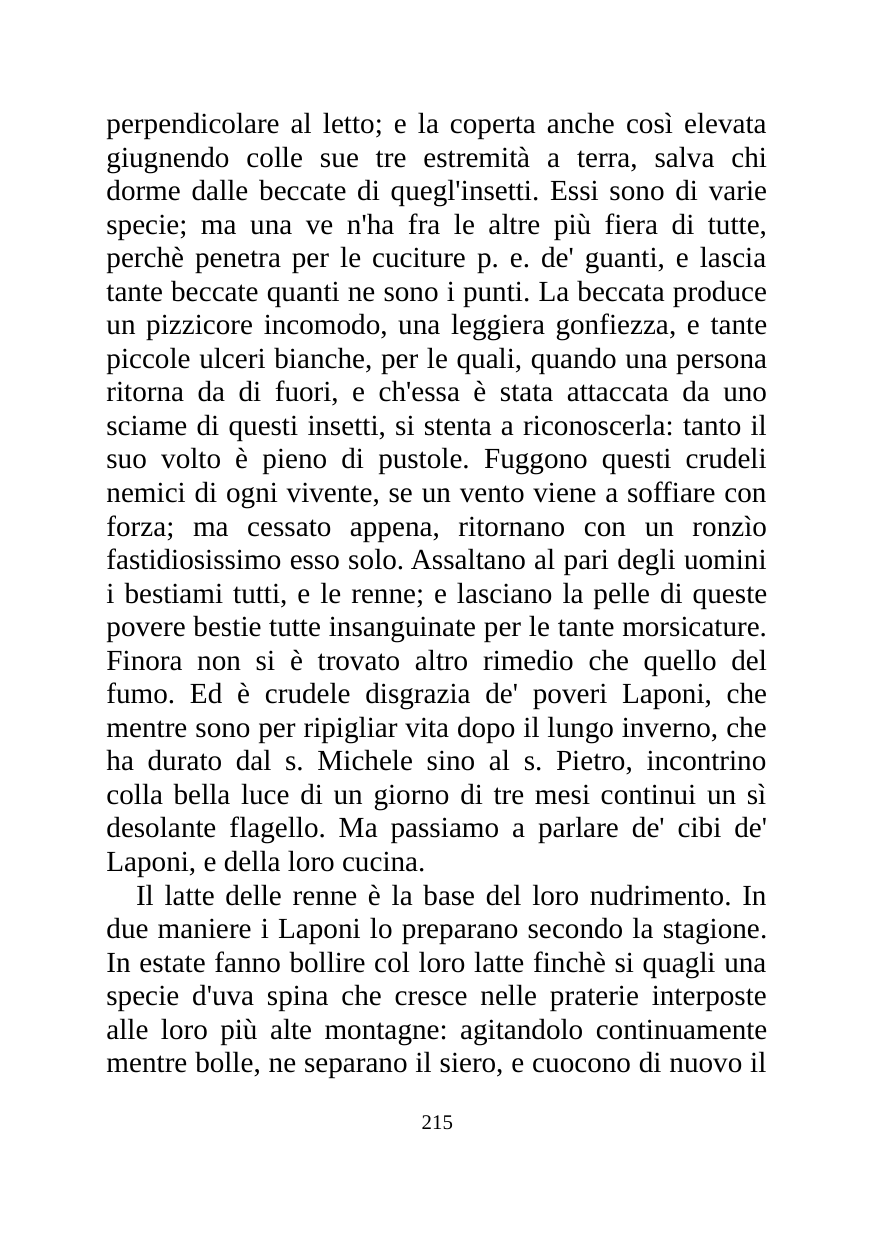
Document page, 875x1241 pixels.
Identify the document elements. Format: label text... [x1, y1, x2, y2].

text perpendicolare al letto; e la coperta anche così elevata giugnendo colle sue tre estremità a terra, salva chi dorme dalle beccate di quegl'insetti. Essi sono di varie specie; ma una ve n'ha fra le altre più fiera di tutte, perchè penetra per le cuciture p. e. de' guanti, e lascia tante beccate quanti ne sono i punti. La beccata produce un pizzicore incomodo, una leggiera gonfiezza, e tante piccole ulceri bianche, per le quali, quando una persona ritorna da di fuori, e ch'essa è stata attaccata da uno sciame di questi insetti, si stenta a riconoscerla: tanto il suo volto è pieno di pustole. Fuggono questi crudeli nemici di ogni vivente, se un vento viene a soffiare con forza; ma cessato appena, ritornano con un ronzìo fastidiosissimo esso solo. Assaltano al pari degli uomini i bestiami tutti, e le renne; e lasciano la pelle di queste povere bestie tutte insanguinate per le tante morsicature. Finora non si è trovato altro rimedio che quello del fumo. Ed è crudele disgrazia de' poveri Laponi, che mentre sono per ripigliar vita dopo il lungo inverno, che ha durato dal s. Michele sino al s. Pietro, incontrino colla bella luce di un giorno di tre mesi continui un sì desolante flagello. Ma passiamo a parlare de' cibi de' Laponi, e della loro cucina. [106, 106, 768, 878]
text Il latte delle renne è la base del loro nudrimento. In due maniere i Laponi lo preparano secondo la stagione. In estate fanno bollire col loro latte finchè si quagli una specie d'uva spina che cresce nelle praterie interposte alle loro più alte montagne: agitandolo continuamente mentre bolle, ne separano il siero, e cuocono di nuovo il [106, 878, 768, 1079]
